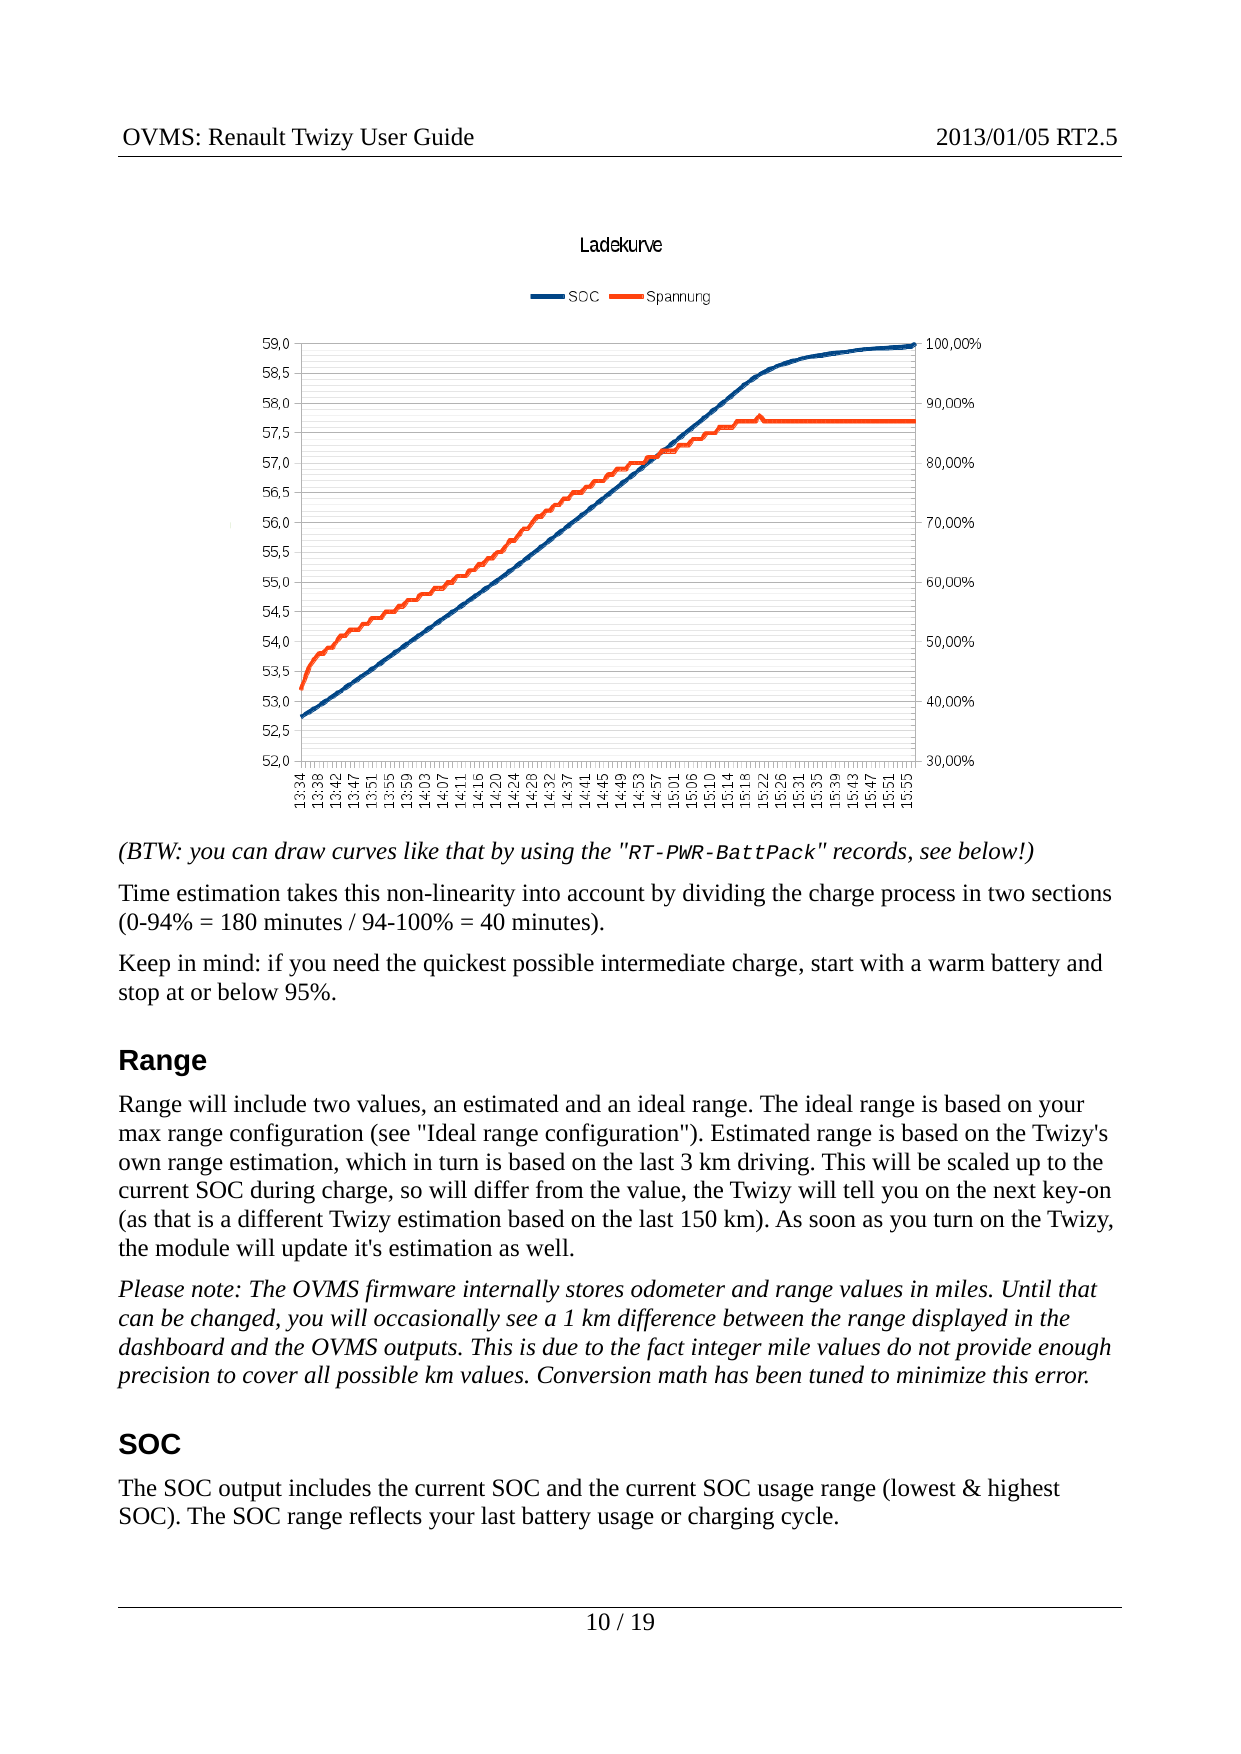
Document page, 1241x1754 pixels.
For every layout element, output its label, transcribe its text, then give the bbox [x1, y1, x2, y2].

subtitle Range [118, 1043, 1122, 1077]
picture [230, 213, 1010, 836]
text The SOC output includes the current SOC and the current SOC usage range (lowest & highest SOC). The SOC range reflects your last battery usage or charging cycle. [118, 1473, 1122, 1530]
text Please note: The OVMS firmware internally stores odometer and range values in miles. Until that can be changed, you will occasionally see a 1 km difference between the range displayed in the dashboard and the OVMS outputs. This is due to the fact integer mile values do not provide enough precision to cover all possible km values. Conversion math has been tuned to minimize this error. [118, 1274, 1122, 1389]
text Keep in mind: if you need the quickest possible intermediate charge, start with a warm battery and stop at or below 95%. [118, 948, 1122, 1006]
text Time estimation takes this non-linearity into account by dividing the charge process in two sections (0-94% = 180 minutes / 94-100% = 40 minutes). [118, 878, 1122, 936]
text (BTW: you can draw curves like that by using the "RT-PWR-BattPack" records, see below!) [118, 836, 1122, 866]
text Range will include two values, an estimated and an ideal range. The ideal range is based on your max range configuration (see "Ideal range configuration"). Estimated range is based on the Twizy's own range estimation, which in turn is based on the last 3 km driving. This will be scaled up to the current SOC during charge, so will differ from the value, the Twizy will tell you on the next key-on (as that is a different Twizy estimation based on the last 150 km). As soon as you turn on the Twizy, the module will update it's estimation as well. [118, 1089, 1122, 1262]
subtitle SOC [118, 1427, 1122, 1460]
